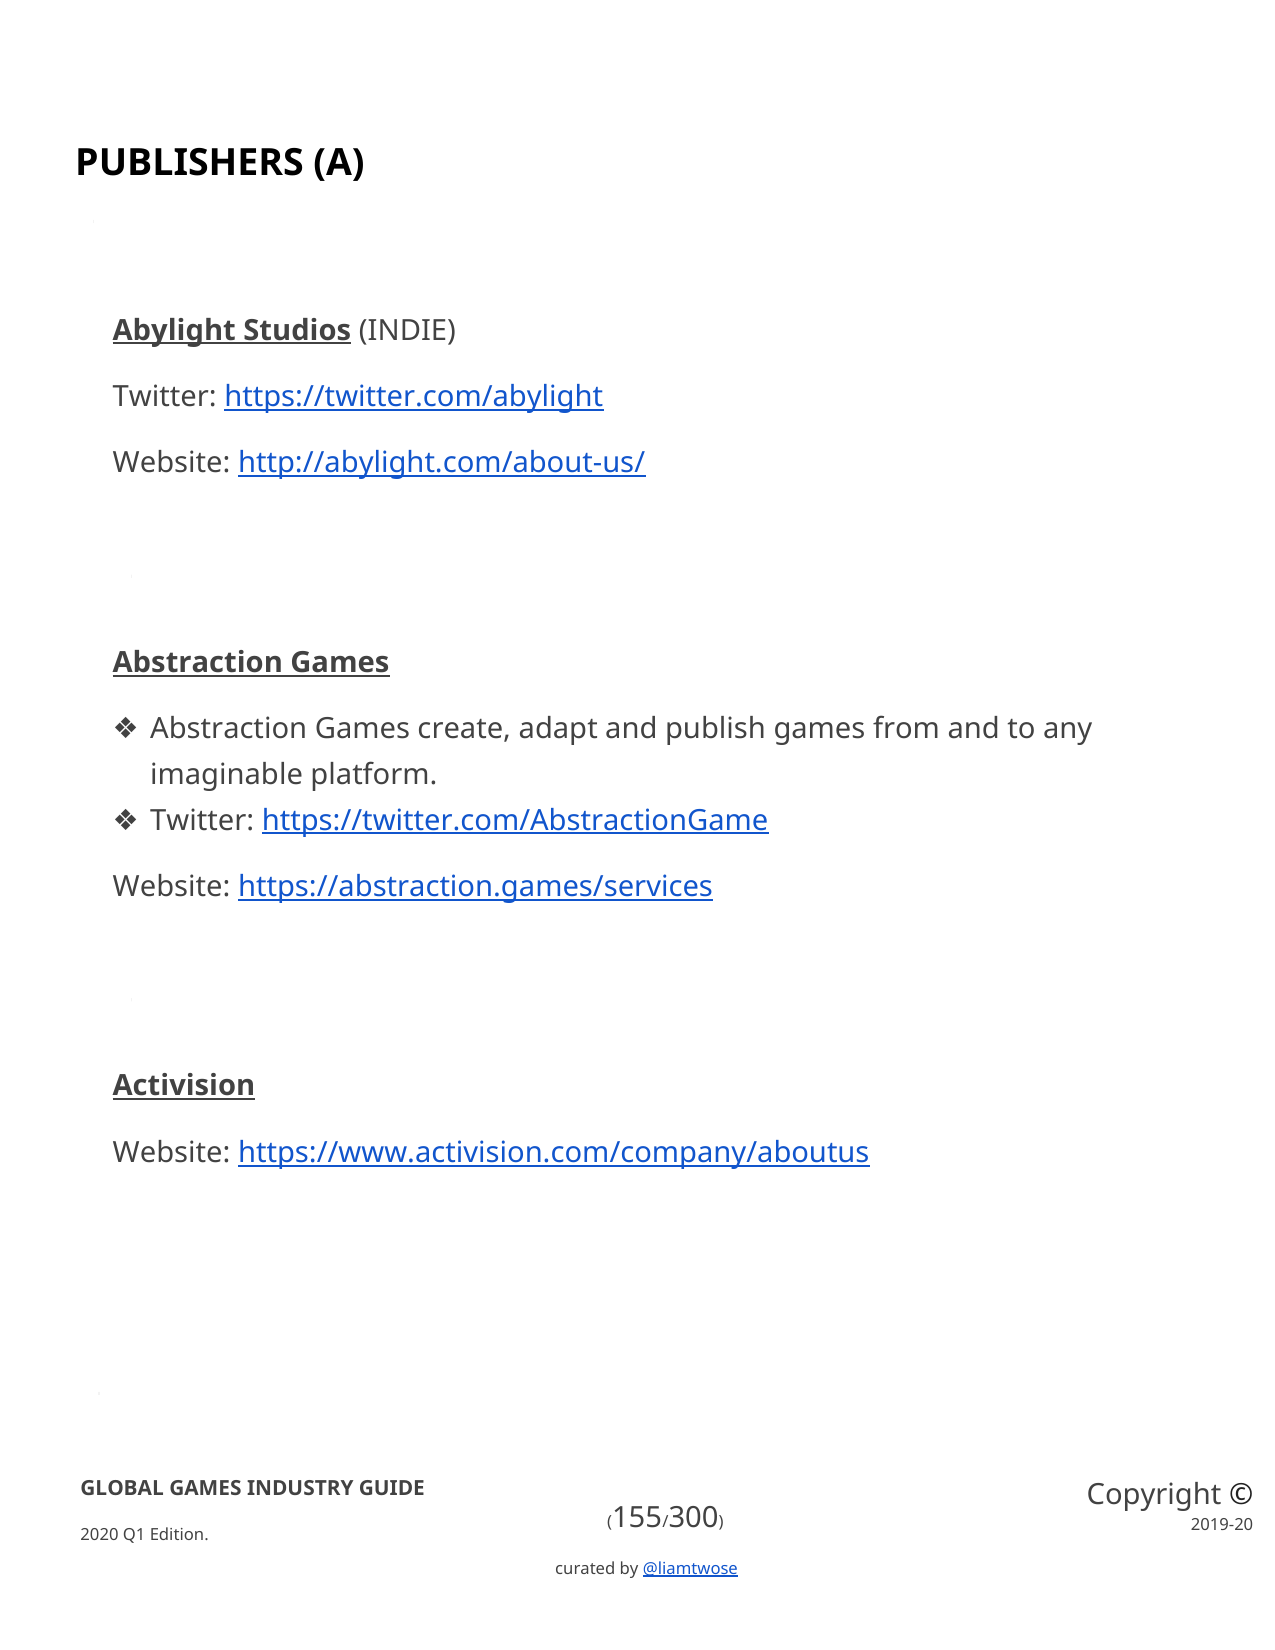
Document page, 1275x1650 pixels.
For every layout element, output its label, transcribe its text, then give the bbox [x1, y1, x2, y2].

subtitle PUBLISHERS (A) [75, 136, 1200, 187]
text Activision [112, 1065, 1200, 1104]
text Twitter: https://twitter.com/abylight [112, 375, 1200, 415]
text Abylight Studios (INDIE) [112, 309, 1200, 348]
text Website: http://abylight.com/about-us/ [112, 442, 1200, 481]
list Twitter: https://twitter.com/AbstractionGame [112, 799, 1200, 838]
text Website: https://www.activision.com/company/aboutus [112, 1131, 1200, 1171]
list Abstraction Games create, adapt and publish games from and to any imaginable platform. [112, 708, 1200, 793]
text Abstraction Games [112, 641, 1200, 681]
text Website: https://abstraction.games/services [112, 865, 1200, 905]
